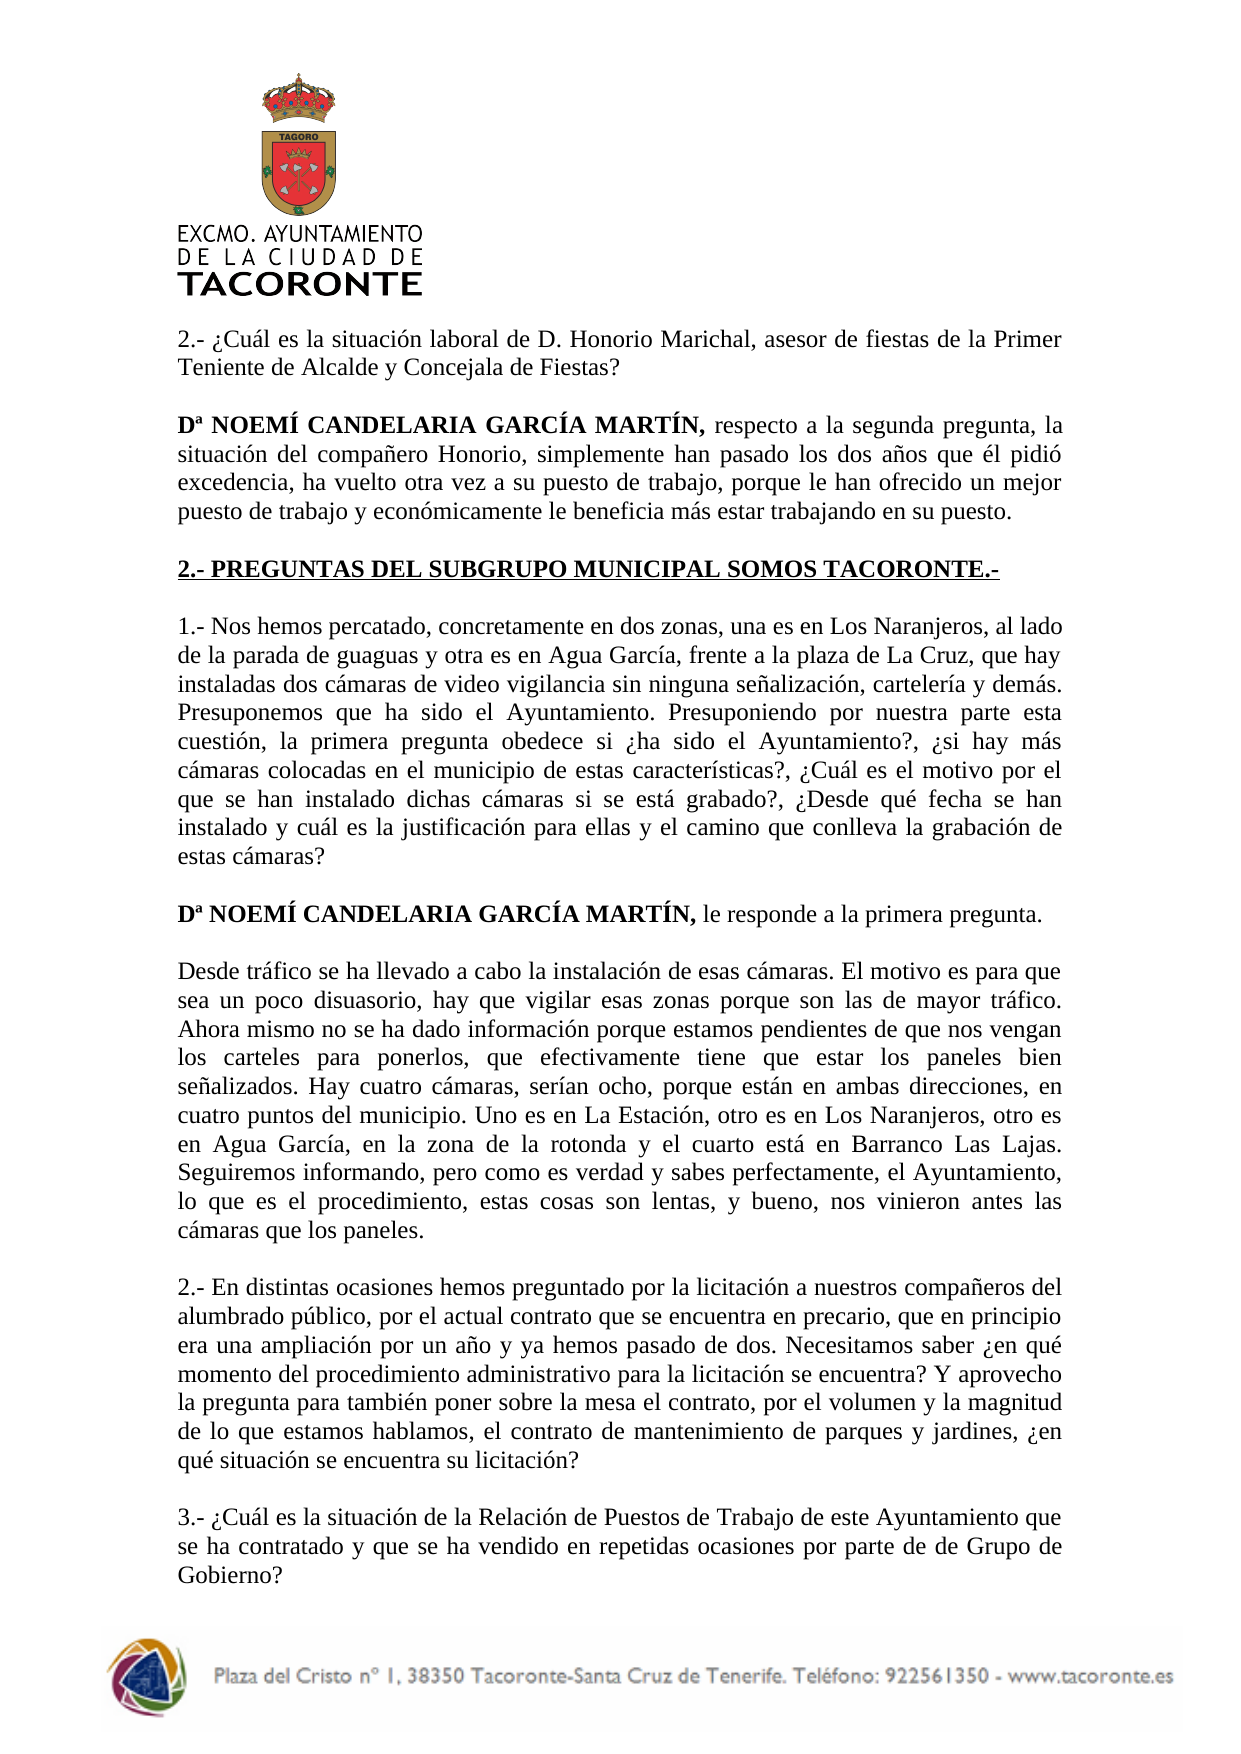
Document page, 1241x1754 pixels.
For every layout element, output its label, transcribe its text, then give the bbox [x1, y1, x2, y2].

text Dª NOEMÍ CANDELARIA GARCÍA MARTÍN, respecto a la segunda pregunta, la situación del compañero Honorio, simplemente han pasado los dos años que él pidió excedencia, ha vuelto otra vez a su puesto de trabajo, porque le han ofrecido un mejor puesto de trabajo y económicamente le beneficia más estar trabajando en su puesto. [177, 410, 1063, 525]
picture [177, 73, 422, 296]
text 2.- ¿Cuál es la situación laboral de D. Honorio Marichal, asesor de fiestas de la Primer Teniente de Alcalde y Concejala de Fiestas? [177, 324, 1063, 381]
text Dª NOEMÍ CANDELARIA GARCÍA MARTÍN, le responde a la primera pregunta. [177, 899, 1063, 927]
text Desde tráfico se ha llevado a cabo la instalación de esas cámaras. El motivo es para que sea un poco disuasorio, hay que vigilar esas zonas porque son las de mayor tráfico. Ahora mismo no se ha dado información porque estamos pendientes de que nos vengan los carteles para ponerlos, que efectivamente tiene que estar los paneles bien señalizados. Hay cuatro cámaras, serían ocho, porque están en ambas direcciones, en cuatro puntos del municipio. Uno es en La Estación, otro es en Los Naranjeros, otro es en Agua García, en la zona de la rotonda y el cuarto está en Barranco Las Lajas. Seguiremos informando, pero como es verdad y sabes perfectamente, el Ayuntamiento, lo que es el procedimiento, estas cosas son lentas, y bueno, nos vinieron antes las cámaras que los paneles. [177, 956, 1063, 1244]
text 1.- Nos hemos percatado, concretamente en dos zonas, una es en Los Naranjeros, al lado de la parada de guaguas y otra es en Agua García, frente a la plaza de La Cruz, que hay instaladas dos cámaras de video vigilancia sin ninguna señalización, cartelería y demás. Presuponemos que ha sido el Ayuntamiento. Presuponiendo por nuestra parte esta cuestión, la primera pregunta obedece si ¿ha sido el Ayuntamiento?, ¿si hay más cámaras colocadas en el municipio de estas características?, ¿Cuál es el motivo por el que se han instalado dichas cámaras si se está grabado?, ¿Desde qué fecha se han instalado y cuál es la justificación para ellas y el camino que conlleva la grabación de estas cámaras? [177, 611, 1063, 870]
text 2.- PREGUNTAS DEL SUBGRUPO MUNICIPAL SOMOS TACORONTE.- [177, 554, 1063, 582]
picture [101, 1626, 1183, 1732]
text 3.- ¿Cuál es la situación de la Relación de Puestos de Trabajo de este Ayuntamiento que se ha contratado y que se ha vendido en repetidas ocasiones por parte de de Grupo de Gobierno? [177, 1502, 1063, 1589]
text 2.- En distintas ocasiones hemos preguntado por la licitación a nuestros compañeros del alumbrado público, por el actual contrato que se encuentra en precario, que en principio era una ampliación por un año y ya hemos pasado de dos. Necesitamos saber ¿en qué momento del procedimiento administrativo para la licitación se encuentra? Y aprovecho la pregunta para también poner sobre la mesa el contrato, por el volumen y la magnitud de lo que estamos hablamos, el contrato de mantenimiento de parques y jardines, ¿en qué situación se encuentra su licitación? [177, 1272, 1063, 1474]
